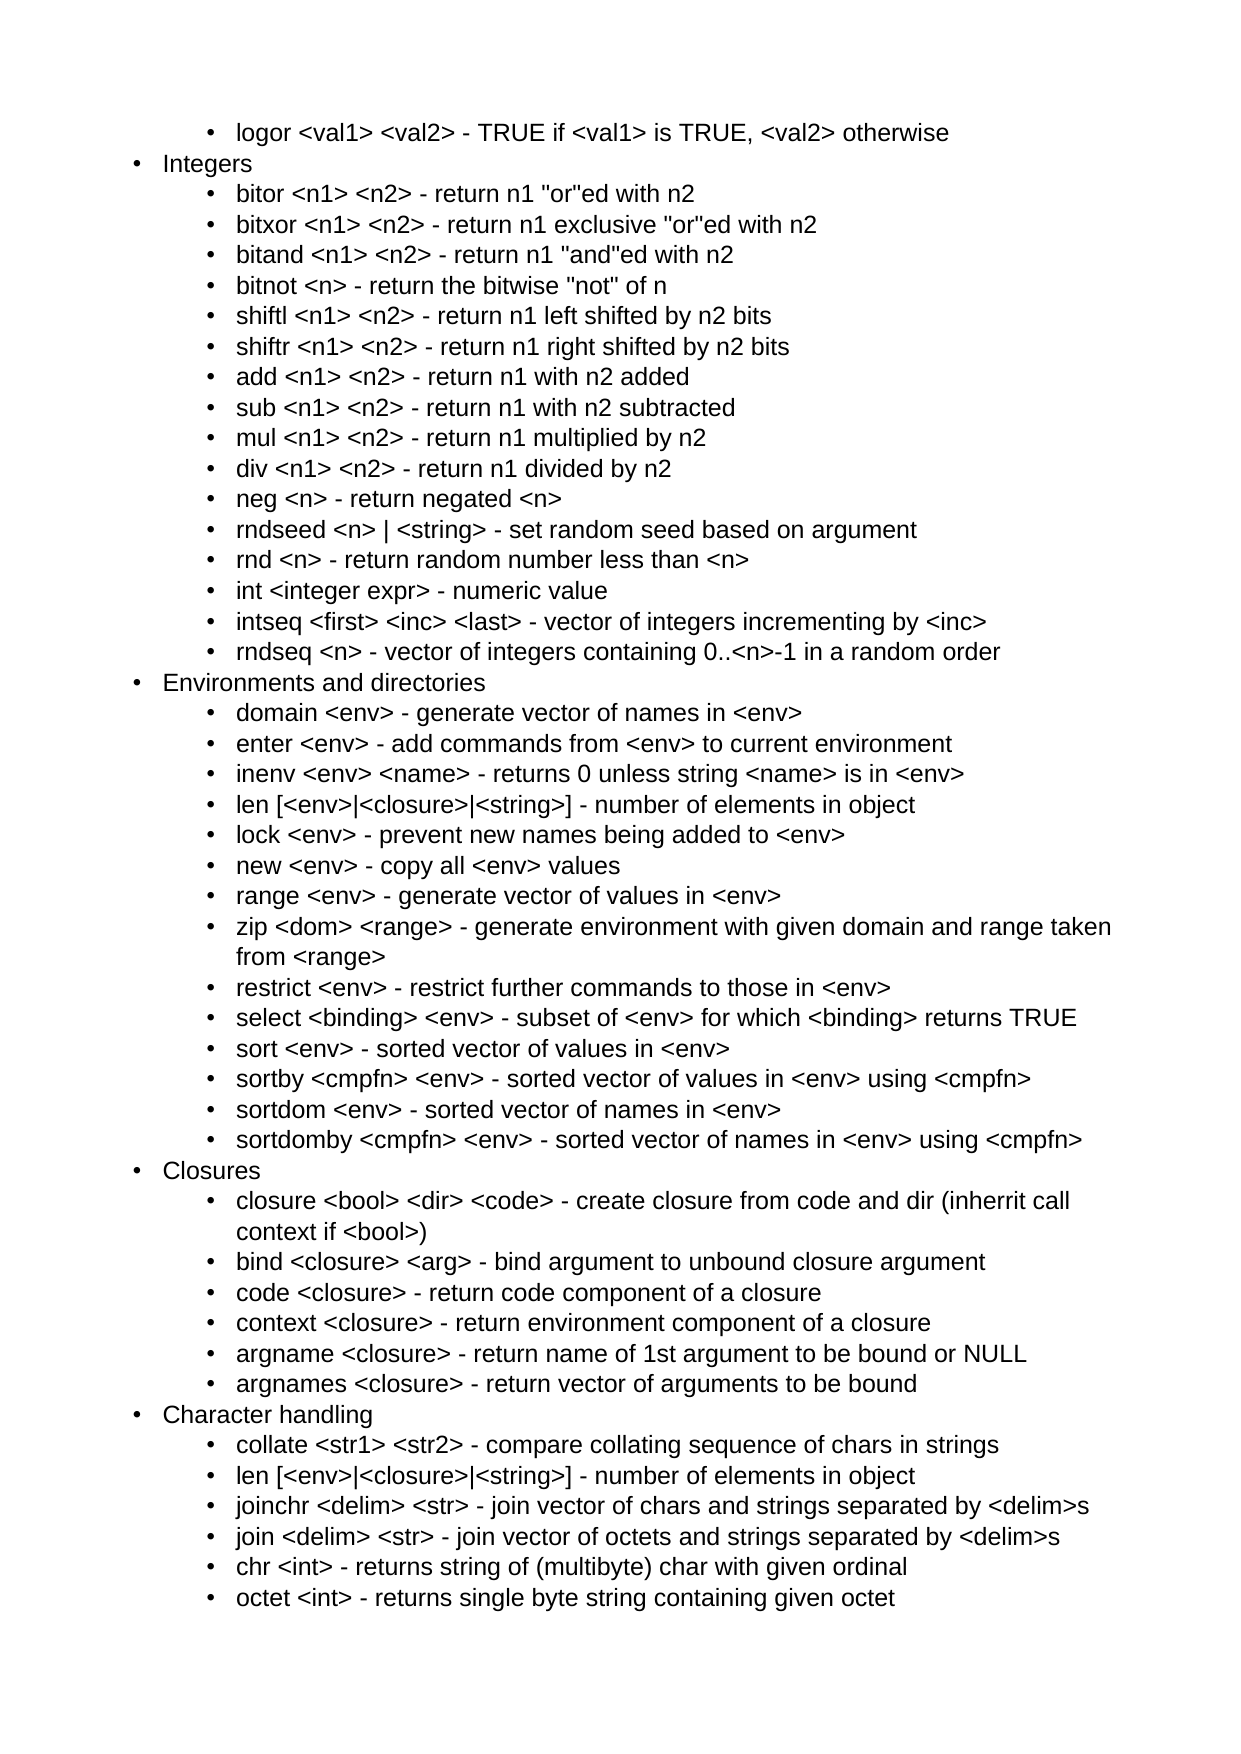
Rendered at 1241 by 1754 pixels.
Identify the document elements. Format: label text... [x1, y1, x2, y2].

list code <closure> - return code component of a closure [206, 1278, 1145, 1307]
list len [<env>|<closure>|<string>] - number of elements in object [206, 1461, 1145, 1490]
list bind <closure> <arg> - bind argument to unbound closure argument [206, 1247, 1145, 1276]
list zip <dom> <range> - generate environment with given domain and range taken from <range> [206, 912, 1145, 971]
list restrict <env> - restrict further commands to those in <env> [206, 973, 1145, 1001]
list joinchr <delim> <str> - join vector of chars and strings separated by <delim>s [206, 1491, 1145, 1520]
list neg <n> - return negated <n> [206, 484, 1145, 513]
list sub <n1> <n2> - return n1 with n2 subtracted [206, 393, 1145, 422]
list inenv <env> <name> - returns 0 unless string <name> is in <env> [206, 759, 1145, 788]
list sortdom <env> - sorted vector of names in <env> [206, 1095, 1145, 1123]
list rndseed <n> | <string> - set random seed based on argument [206, 515, 1145, 544]
list context <closure> - return environment component of a closure [206, 1308, 1145, 1337]
list new <env> - copy all <env> values [206, 851, 1145, 879]
list Character handling [133, 1400, 1145, 1429]
list sortdomby <cmpfn> <env> - sorted vector of names in <env> using <cmpfn> [206, 1125, 1145, 1154]
list shiftr <n1> <n2> - return n1 right shifted by n2 bits [206, 332, 1145, 361]
list lock <env> - prevent new names being added to <env> [206, 820, 1145, 849]
list range <env> - generate vector of values in <env> [206, 881, 1145, 910]
list chr <int> - returns string of (multibyte) char with given ordinal [206, 1552, 1145, 1581]
list bitor <n1> <n2> - return n1 "or"ed with n2 [206, 179, 1145, 208]
list Environments and directories [133, 667, 1145, 696]
list len [<env>|<closure>|<string>] - number of elements in object [206, 789, 1145, 818]
list enter <env> - add commands from <env> to current environment [206, 728, 1145, 757]
list rndseq <n> - vector of integers containing 0..<n>-1 in a random order [206, 637, 1145, 666]
list argname <closure> - return name of 1st argument to be bound or NULL [206, 1339, 1145, 1368]
list add <n1> <n2> - return n1 with n2 added [206, 362, 1145, 391]
list argnames <closure> - return vector of arguments to be bound [206, 1369, 1145, 1398]
list int <integer expr> - numeric value [206, 576, 1145, 605]
list select <binding> <env> - subset of <env> for which <binding> returns TRUE [206, 1003, 1145, 1032]
list shiftl <n1> <n2> - return n1 left shifted by n2 bits [206, 301, 1145, 330]
list bitxor <n1> <n2> - return n1 exclusive "or"ed with n2 [206, 210, 1145, 238]
list sort <env> - sorted vector of values in <env> [206, 1034, 1145, 1062]
list bitnot <n> - return the bitwise "not" of n [206, 271, 1145, 299]
list div <n1> <n2> - return n1 divided by n2 [206, 454, 1145, 483]
list join <delim> <str> - join vector of octets and strings separated by <delim>s [206, 1522, 1145, 1551]
list octet <int> - returns single byte string containing given octet [206, 1583, 1145, 1612]
list mul <n1> <n2> - return n1 multiplied by n2 [206, 423, 1145, 452]
list rnd <n> - return random number less than <n> [206, 545, 1145, 574]
list closure <bool> <dir> <code> - create closure from code and dir (inherrit call context if <bool>) [206, 1186, 1145, 1246]
list logor <val1> <val2> - TRUE if <val1> is TRUE, <val2> otherwise [206, 118, 1145, 147]
list domain <env> - generate vector of names in <env> [206, 698, 1145, 727]
list sortby <cmpfn> <env> - sorted vector of values in <env> using <cmpfn> [206, 1064, 1145, 1093]
list intseq <first> <inc> <last> - vector of integers incrementing by <inc> [206, 606, 1145, 635]
list bitand <n1> <n2> - return n1 "and"ed with n2 [206, 240, 1145, 269]
list collate <str1> <str2> - compare collating sequence of chars in strings [206, 1430, 1145, 1459]
list Integers [133, 149, 1145, 177]
list Closures [133, 1156, 1145, 1184]
